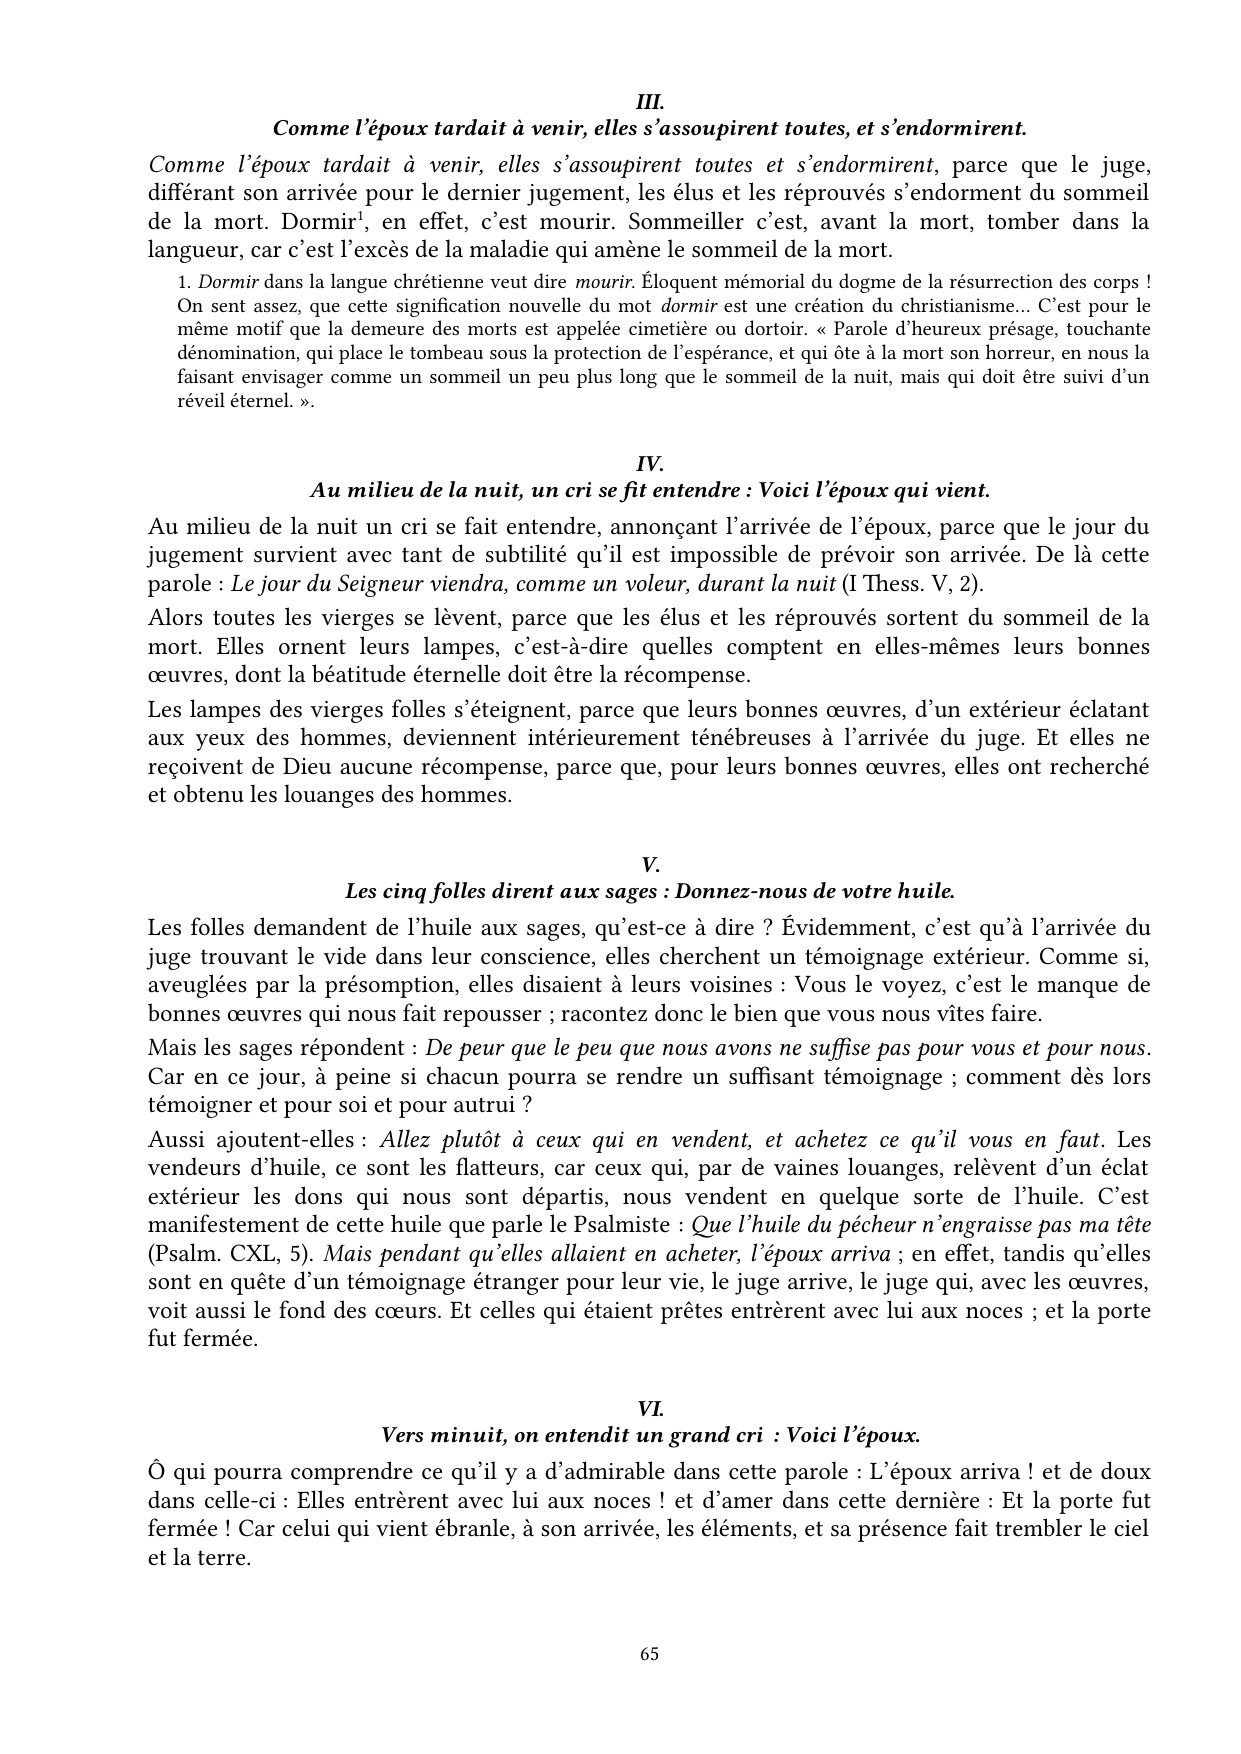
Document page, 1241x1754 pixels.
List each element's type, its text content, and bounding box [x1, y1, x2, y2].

text Comme l’époux tardait à venir, elles s’assoupirent toutes et s’endormirent, parce que le juge, différant son arrivée pour le dernier jugement, les élus et les réprouvés s’endorment du sommeil de la mort. Dormir1, en effet, c’est mourir. Sommeiller c’est, avant la mort, tomber dans la langueur, car c’est l’excès de la maladie qui amène le sommeil de la mort. [148, 150, 1152, 264]
text V. Les cinq folles dirent aux sages : Donnez-nous de votre huile. [148, 852, 1152, 904]
text Les lampes des vierges folles s’éteignent, parce que leurs bonnes œuvres, d’un extérieur éclatant aux yeux des hommes, deviennent intérieurement ténébreuses à l’arrivée du juge. Et elles ne reçoivent de Dieu aucune récompense, parce que, pour leurs bonnes œuvres, elles ont recherché et obtenu les louanges des hommes. [148, 695, 1152, 809]
text Aussi ajoutent-elles : Allez plutôt à ceux qui en vendent, et achetez ce qu’il vous en faut. Les vendeurs d’huile, ce sont les flatteurs, car ceux qui, par de vaines louanges, relèvent d’un éclat extérieur les dons qui nous sont départis, nous vendent en quelque sorte de l’huile. C’est manifestement de cette huile que parle le Psalmiste : Que l’huile du pécheur n’engraisse pas ma tête (Psalm. CXL, 5). Mais pendant qu’elles allaient en acheter, l’époux arriva ; en effet, tandis qu’elles sont en quête d’un témoignage étranger pour leur vie, le juge arrive, le juge qui, avec les œuvres, voit aussi le fond des cœurs. Et celles qui étaient prêtes entrèrent avec lui aux noces ; et la porte fut fermée. [148, 1125, 1152, 1353]
text Alors toutes les vierges se lèvent, parce que les élus et les réprouvés sortent du sommeil de la mort. Elles ornent leurs lampes, c’est-à-dire quelles comptent en elles-mêmes leurs bonnes œuvres, dont la béatitude éternelle doit être la récompense. [148, 603, 1152, 689]
text Au milieu de la nuit un cri se fait entendre, annonçant l’arrivée de l’époux, parce que le jour du jugement survient avec tant de subtilité qu’il est impossible de prévoir son arrivée. De là cette parole : Le jour du Seigneur viendra, comme un voleur, durant la nuit (I Thess. V, 2). [148, 512, 1152, 597]
text III. Comme l’époux tardait à venir, elles s’assoupirent toutes, et s’endormirent. [148, 88, 1152, 141]
text IV. Au milieu de la nuit, un cri se fit entendre : Voici l’époux qui vient. [148, 451, 1152, 503]
text Ô qui pourra comprendre ce qu’il y a d’admirable dans cette parole : L’époux arriva ! et de doux dans celle-ci : Elles entrèrent avec lui aux noces ! et d’amer dans cette dernière : Et la porte fut fermée ! Car celui qui vient ébranle, à son arrivée, les éléments, et sa présence fait trembler le ciel et la terre. [148, 1457, 1152, 1572]
text 1. Dormir dans la langue chrétienne veut dire mourir. Éloquent mémorial du dogme de la résurrection des corps ! On sent assez, que cette signification nouvelle du mot dormir est une création du christianisme… C’est pour le même motif que la demeure des morts est appelée cimetière ou dortoir. « Parole d’heureux présage, touchante dénomination, qui place le tombeau sous la protection de l’espérance, et qui ôte à la mort son horreur, en nous la faisant envisager comme un sommeil un peu plus long que le sommeil de la nuit, mais qui doit être suivi d’un réveil éternel. ». [177, 270, 1152, 412]
text Mais les sages répondent : De peur que le peu que nous avons ne suffise pas pour vous et pour nous. Car en ce jour, à peine si chacun pourra se rendre un suffisant témoignage ; comment dès lors témoigner et pour soi et pour autrui ? [148, 1033, 1152, 1119]
text VI. Vers minuit, on entendit un grand cri : Voici l’époux. [148, 1396, 1152, 1448]
text Les folles demandent de l’huile aux sages, qu’est-ce à dire ? Évidemment, c’est qu’à l’arrivée du juge trouvant le vide dans leur conscience, elles cherchent un témoignage extérieur. Comme si, aveuglées par la présomption, elles disaient à leurs voisines : Vous le voyez, c’est le manque de bonnes œuvres qui nous fait repousser ; racontez donc le bien que vous nous vîtes faire. [148, 913, 1152, 1027]
